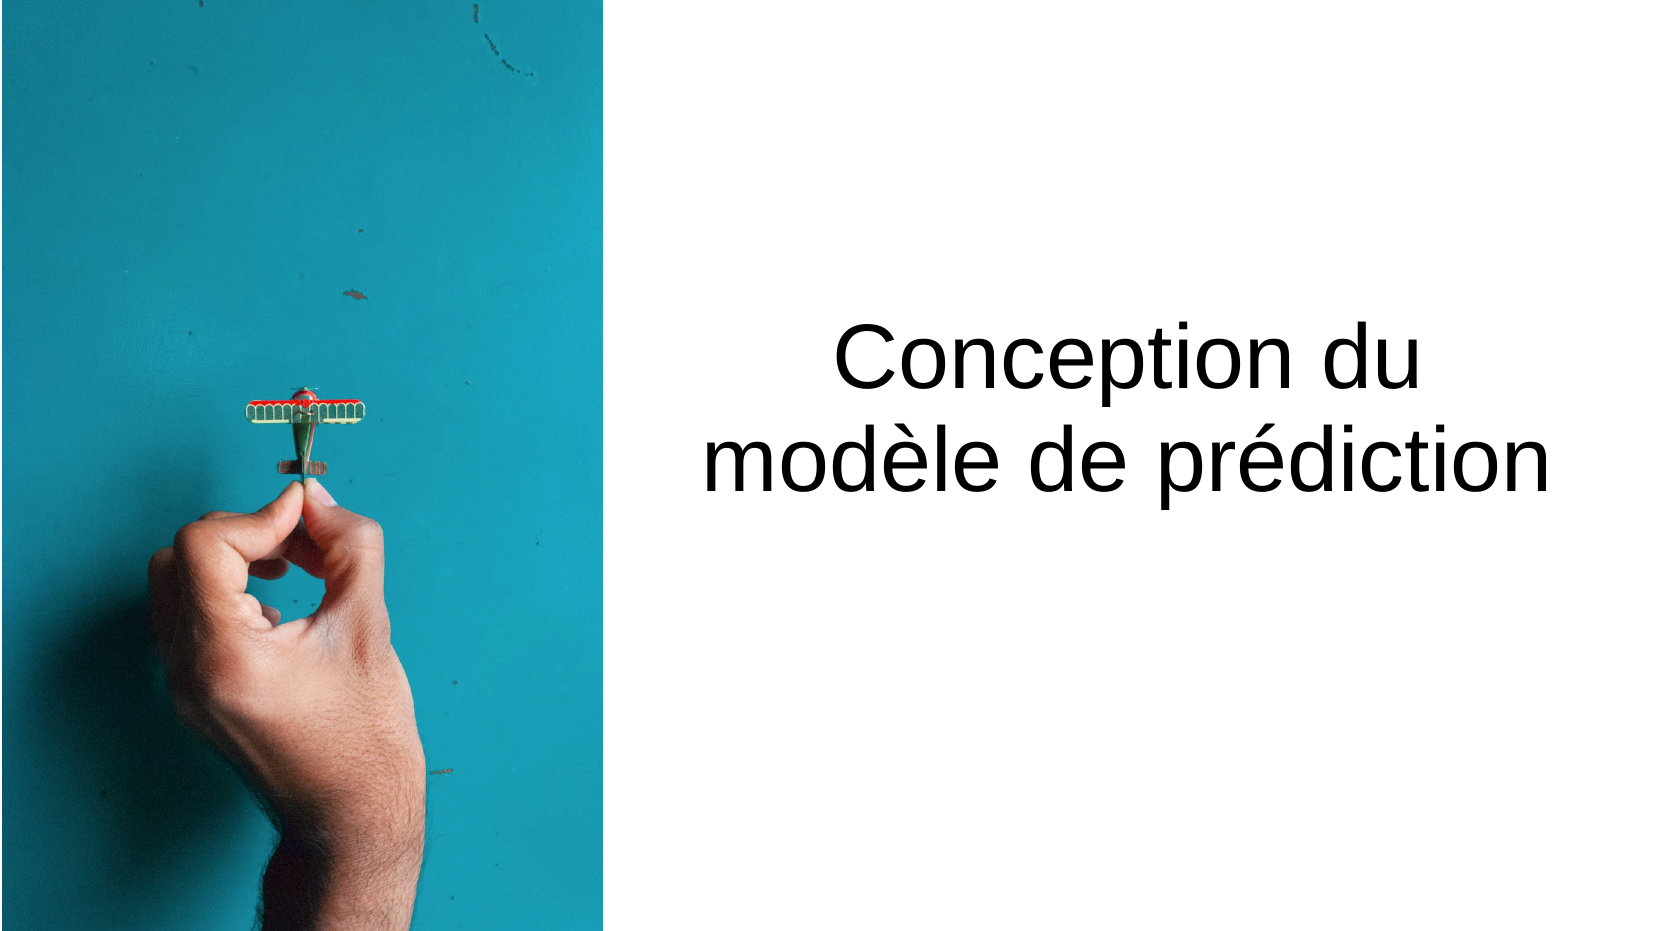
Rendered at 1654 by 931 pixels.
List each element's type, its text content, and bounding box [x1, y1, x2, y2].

picture [2, 0, 603, 931]
title Conception du modèle de prédiction [685, 37, 1571, 780]
picture [7, 649, 14, 657]
